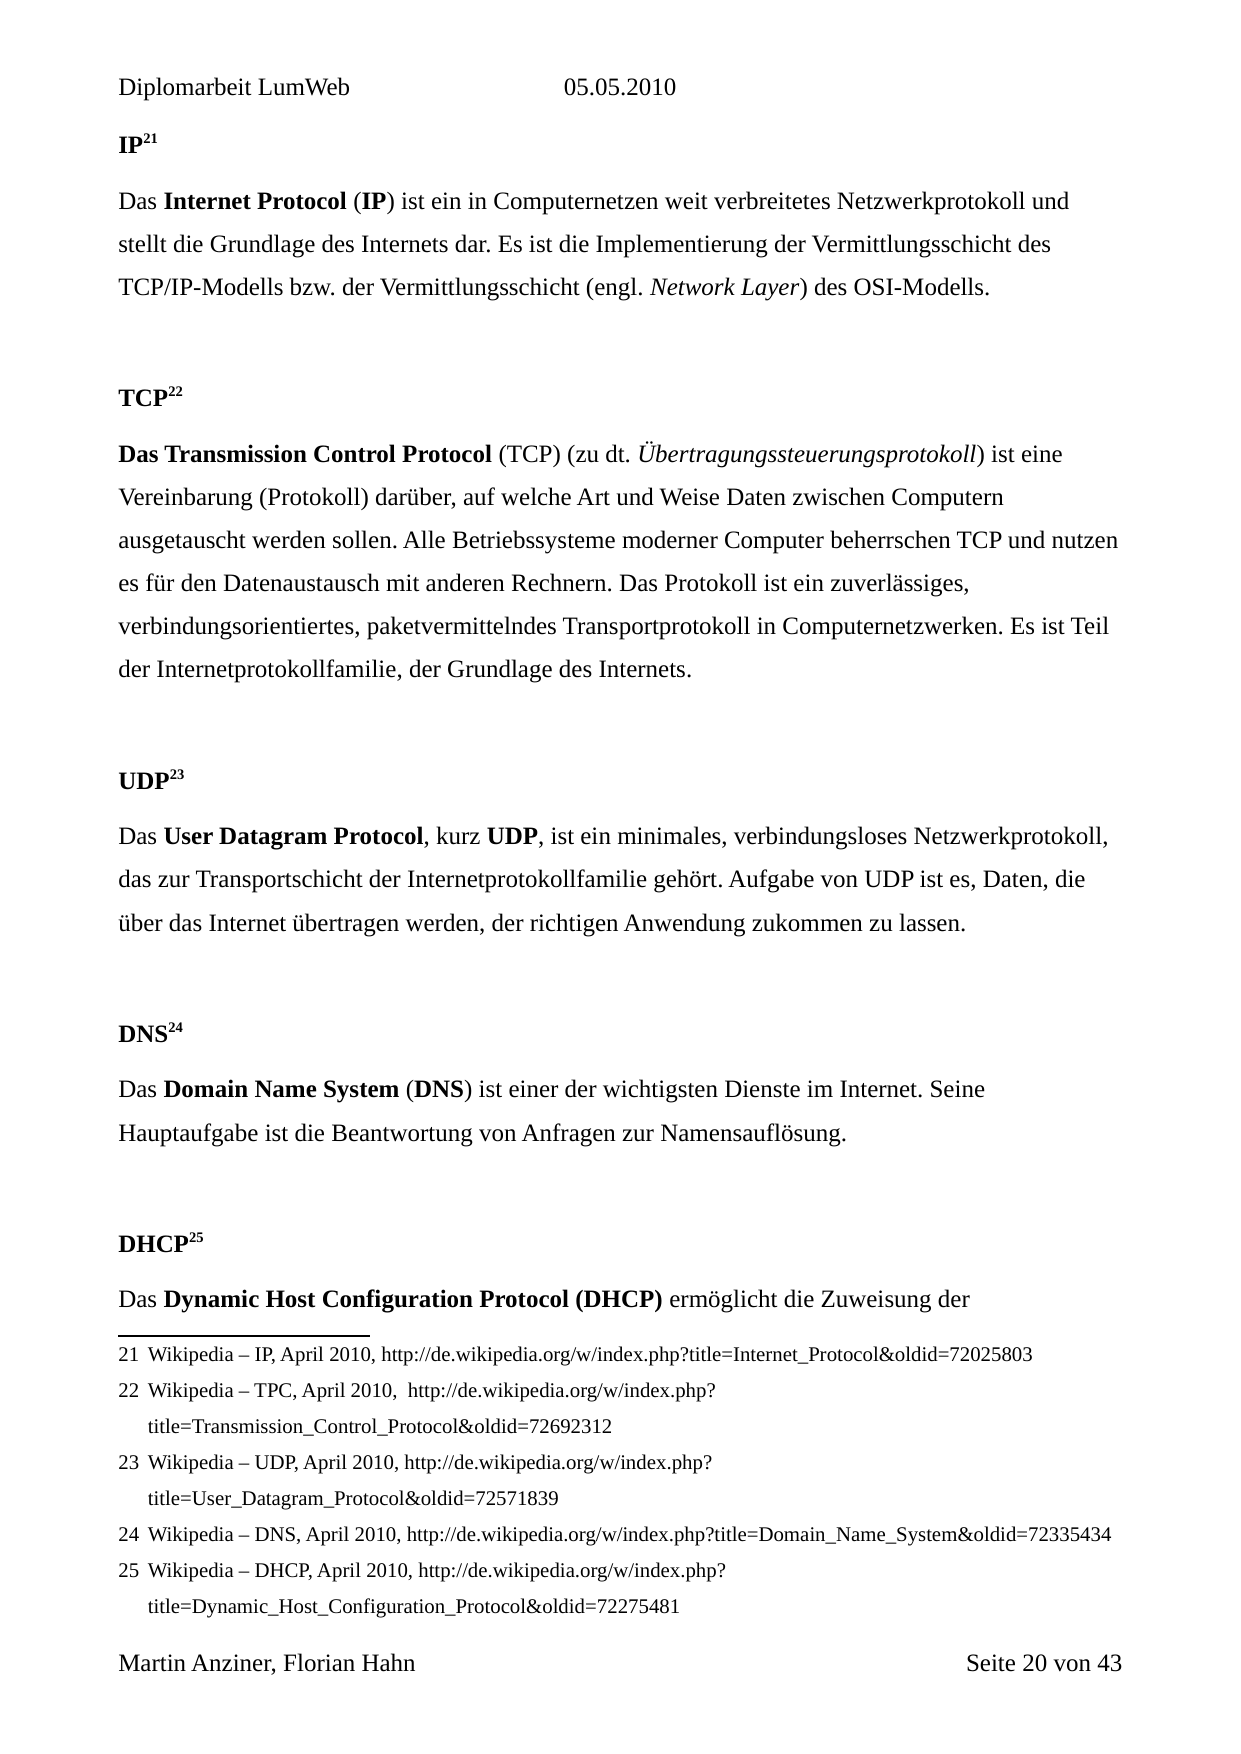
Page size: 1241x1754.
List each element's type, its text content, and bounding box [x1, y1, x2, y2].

text Wikipedia – TPC, April 2010, http://de.wikipedia.org/w/index.php?title=Transmission_Control_Protocol&oldid=72692312 [118, 1378, 1122, 1438]
text Wikipedia – UDP, April 2010, http://de.wikipedia.org/w/index.php?title=User_Datagram_Protocol&oldid=72571839 [118, 1450, 1122, 1510]
text Das Internet Protocol (IP) ist ein in Computernetzen weit verbreitetes Netzwerkprotokoll und stellt die Grundlage des Internets dar. Es ist die Implementierung der Vermittlungsschicht des TCP/IP-Modells bzw. der Vermittlungsschicht (engl. Network Layer) des OSI-Modells. [118, 186, 1122, 301]
text Das Domain Name System (DNS) ist einer der wichtigsten Dienste im Internet. Seine Hauptaufgabe ist die Beantwortung von Anfragen zur Namensauflösung. [118, 1074, 1122, 1146]
text Wikipedia – DHCP, April 2010, http://de.wikipedia.org/w/index.php?title=Dynamic_Host_Configuration_Protocol&oldid=72275481 [118, 1558, 1122, 1618]
text Das Dynamic Host Configuration Protocol (DHCP) ermöglicht die Zuweisung der [118, 1284, 1122, 1313]
text UDP [118, 766, 1122, 794]
text DNS [118, 1019, 1122, 1048]
text TCP [118, 383, 1122, 412]
text IP [118, 130, 1122, 159]
text Wikipedia – IP, April 2010, http://de.wikipedia.org/w/index.php?title=Internet_Protocol&oldid=72025803 [118, 1342, 1122, 1366]
text DHCP [118, 1229, 1122, 1258]
text Das Transmission Control Protocol (TCP) (zu dt. Übertragungssteuerungsprotokoll) ist eine Vereinbarung (Protokoll) darüber, auf welche Art und Weise Daten zwischen Computern ausgetauscht werden sollen. Alle Betriebssysteme moderner Computer beherrschen TCP und nutzen es für den Datenaustausch mit anderen Rechnern. Das Protokoll ist ein zuverlässiges, verbindungsorientiertes, paketvermittelndes Transportprotokoll in Computernetzwerken. Es ist Teil der Internetprotokollfamilie, der Grundlage des Internets. [118, 439, 1122, 683]
text Das User Datagram Protocol, kurz UDP, ist ein minimales, verbindungsloses Netzwerkprotokoll, das zur Transportschicht der Internetprotokollfamilie gehört. Aufgabe von UDP ist es, Daten, die über das Internet übertragen werden, der richtigen Anwendung zukommen zu lassen. [118, 821, 1122, 936]
text Wikipedia – DNS, April 2010, http://de.wikipedia.org/w/index.php?title=Domain_Name_System&oldid=72335434 [118, 1522, 1122, 1546]
